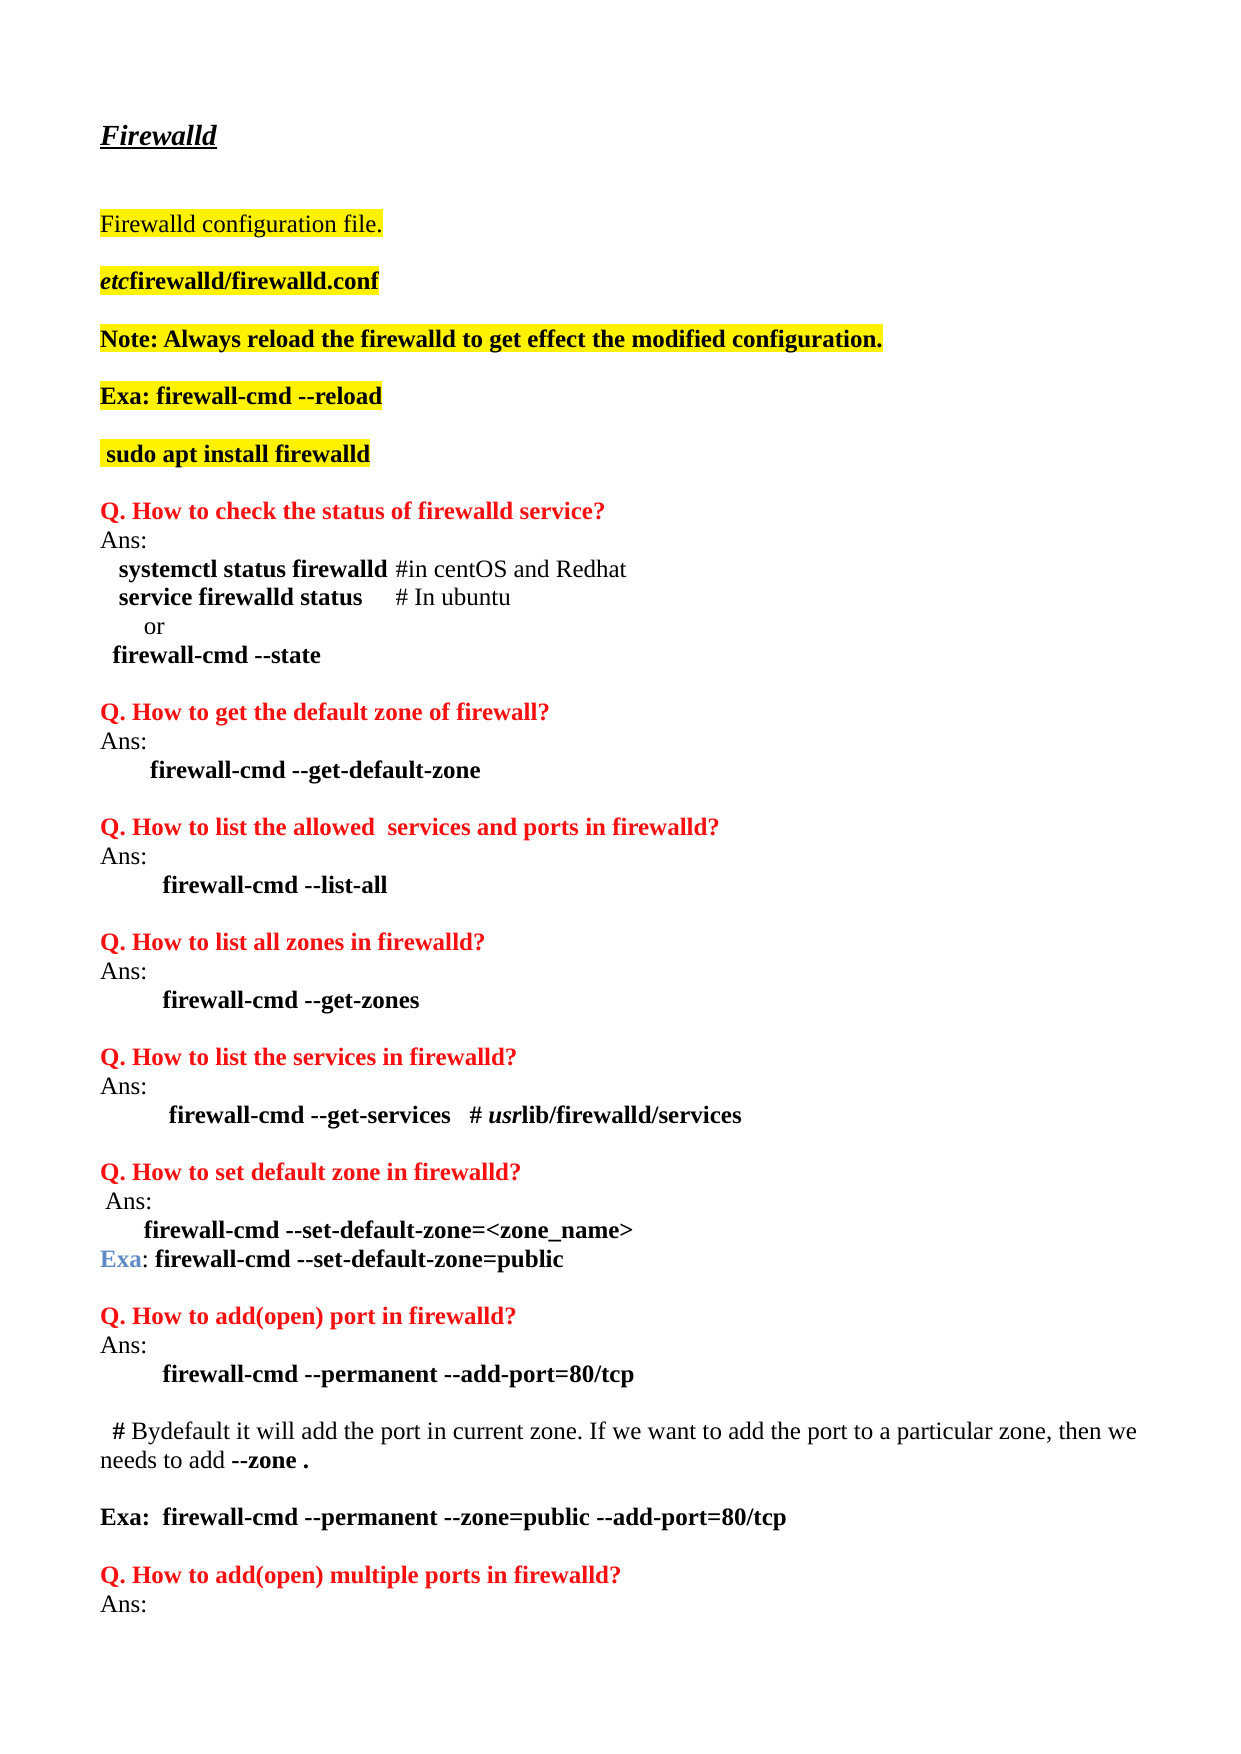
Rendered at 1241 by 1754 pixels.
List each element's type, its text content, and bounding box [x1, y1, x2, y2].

text or [100, 611, 1175, 640]
text Q. How to check the status of firewalld service? [100, 496, 1175, 525]
text sudo apt install firewalld [100, 439, 1175, 467]
text Exa: firewall-cmd --permanent --zone=public --add-port=80/tcp [100, 1502, 1175, 1531]
text firewall-cmd --set-default-zone=<zone_name> [100, 1215, 1175, 1244]
text Q. How to add(open) multiple ports in firewalld? [100, 1560, 1175, 1589]
text Ans: [100, 1330, 1175, 1359]
text Ans: [100, 1186, 1175, 1215]
text Q. How to add(open) port in firewalld? [100, 1301, 1175, 1330]
text firewall-cmd --permanent --add-port=80/tcp [100, 1359, 1175, 1387]
text Ans: [100, 726, 1175, 755]
text Ans: [100, 956, 1175, 985]
text etcfirewalld/firewalld.conf [100, 266, 1175, 295]
text Ans: [100, 525, 1175, 554]
text Q. How to set default zone in firewalld? [100, 1157, 1175, 1186]
text Note: Always reload the firewalld to get effect the modified configuration. [100, 324, 1175, 352]
text Q. How to list all zones in firewalld? [100, 927, 1175, 956]
text Firewalld [100, 118, 1175, 152]
text Firewalld configuration file. [100, 209, 1175, 237]
text firewall-cmd --get-default-zone [100, 755, 1175, 784]
text Exa: firewall-cmd --set-default-zone=public [100, 1244, 1175, 1272]
text firewall-cmd --list-all [100, 870, 1175, 899]
text firewall-cmd --get-zones [100, 985, 1175, 1014]
text Q. How to list the services in firewalld? [100, 1042, 1175, 1071]
text systemctl status firewalld #in centOS and Redhat [100, 554, 1175, 582]
text firewall-cmd --state [100, 640, 1175, 669]
text # Bydefault it will add the port in current zone. If we want to add the port to a particular zone, then we needs to add --zone . [100, 1416, 1175, 1474]
text firewall-cmd --get-services # usrlib/firewalld/services [100, 1100, 1175, 1129]
text Q. How to get the default zone of firewall? [100, 697, 1175, 726]
text Ans: [100, 1589, 1175, 1617]
text service firewalld status # In ubuntu [100, 582, 1175, 611]
text Ans: [100, 1071, 1175, 1100]
text Q. How to list the allowed services and ports in firewalld? [100, 812, 1175, 841]
text Ans: [100, 841, 1175, 870]
text Exa: firewall-cmd --reload [100, 381, 1175, 410]
